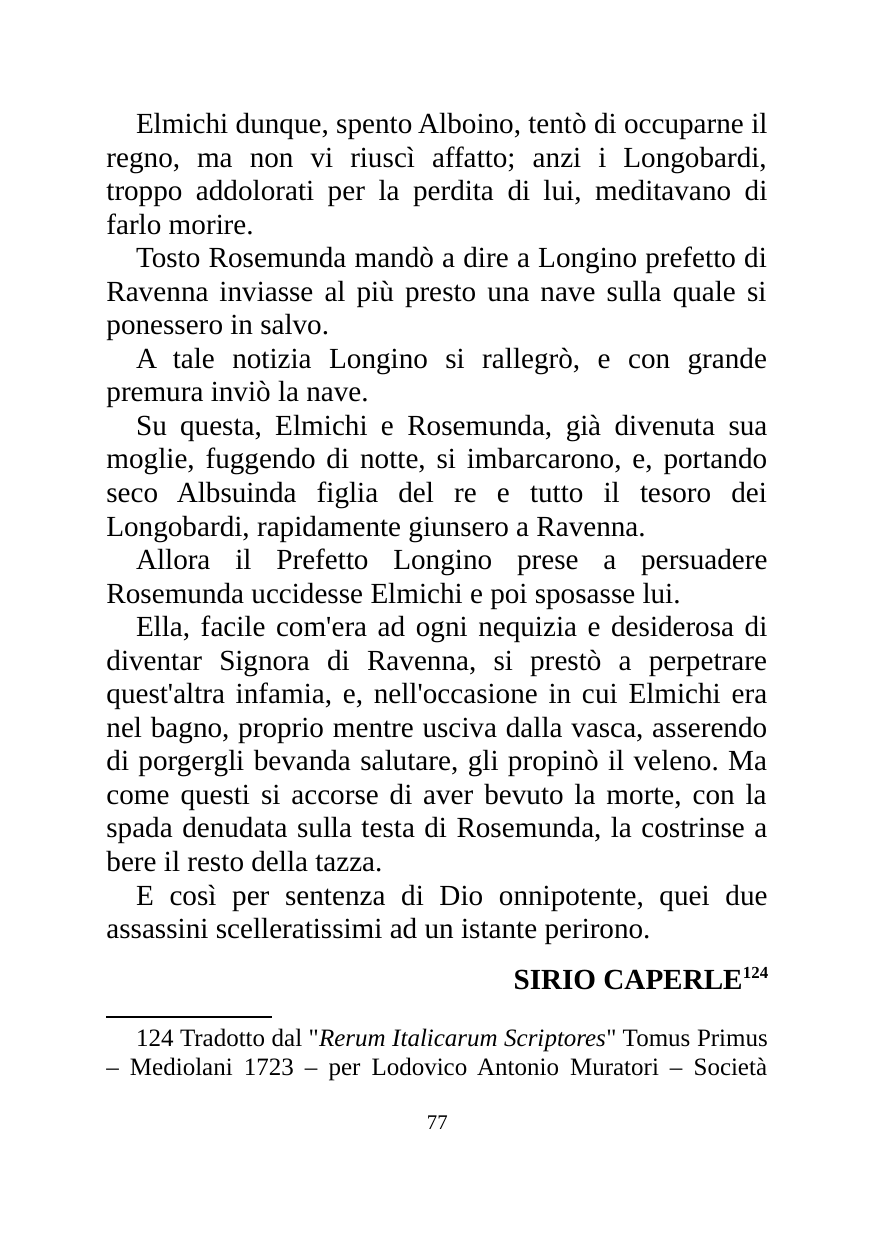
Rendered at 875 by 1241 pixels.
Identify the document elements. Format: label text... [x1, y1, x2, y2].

text Allora il Prefetto Longino prese a persuadere Rosemunda uccidesse Elmichi e poi sposasse lui. [106, 542, 768, 609]
text Ella, facile com'era ad ogni nequizia e desiderosa di diventar Signora di Ravenna, si prestò a perpetrare quest'altra infamia, e, nell'occasione in cui Elmichi era nel bagno, proprio mentre usciva dalla vasca, asserendo di porgergli bevanda salutare, gli propinò il veleno. Ma come questi si accorse di aver bevuto la morte, con la spada denudata sulla testa di Rosemunda, la costrinse a bere il resto della tazza. [106, 609, 768, 878]
text A tale notizia Longino si rallegrò, e con grande premura inviò la nave. [106, 341, 768, 408]
text Tradotto dal "Rerum Italicarum Scriptores" Tomus Primus – Mediolani 1723 – per Lodovico Antonio Muratori – Società [106, 1023, 768, 1080]
text Elmichi dunque, spento Alboino, tentò di occuparne il regno, ma non vi riuscì affatto; anzi i Longobardi, troppo addolorati per la perdita di lui, meditavano di farlo morire. [106, 106, 768, 240]
text SIRIO CAPERLE [106, 962, 768, 996]
text E così per sentenza di Dio onnipotente, quei due assassini scelleratissimi ad un istante perirono. [106, 878, 768, 945]
text Tosto Rosemunda mandò a dire a Longino prefetto di Ravenna inviasse al più presto una nave sulla quale si ponessero in salvo. [106, 240, 768, 341]
text Su questa, Elmichi e Rosemunda, già divenuta sua moglie, fuggendo di notte, si imbarcarono, e, portando seco Albsuinda figlia del re e tutto il tesoro dei Longobardi, rapidamente giunsero a Ravenna. [106, 408, 768, 542]
